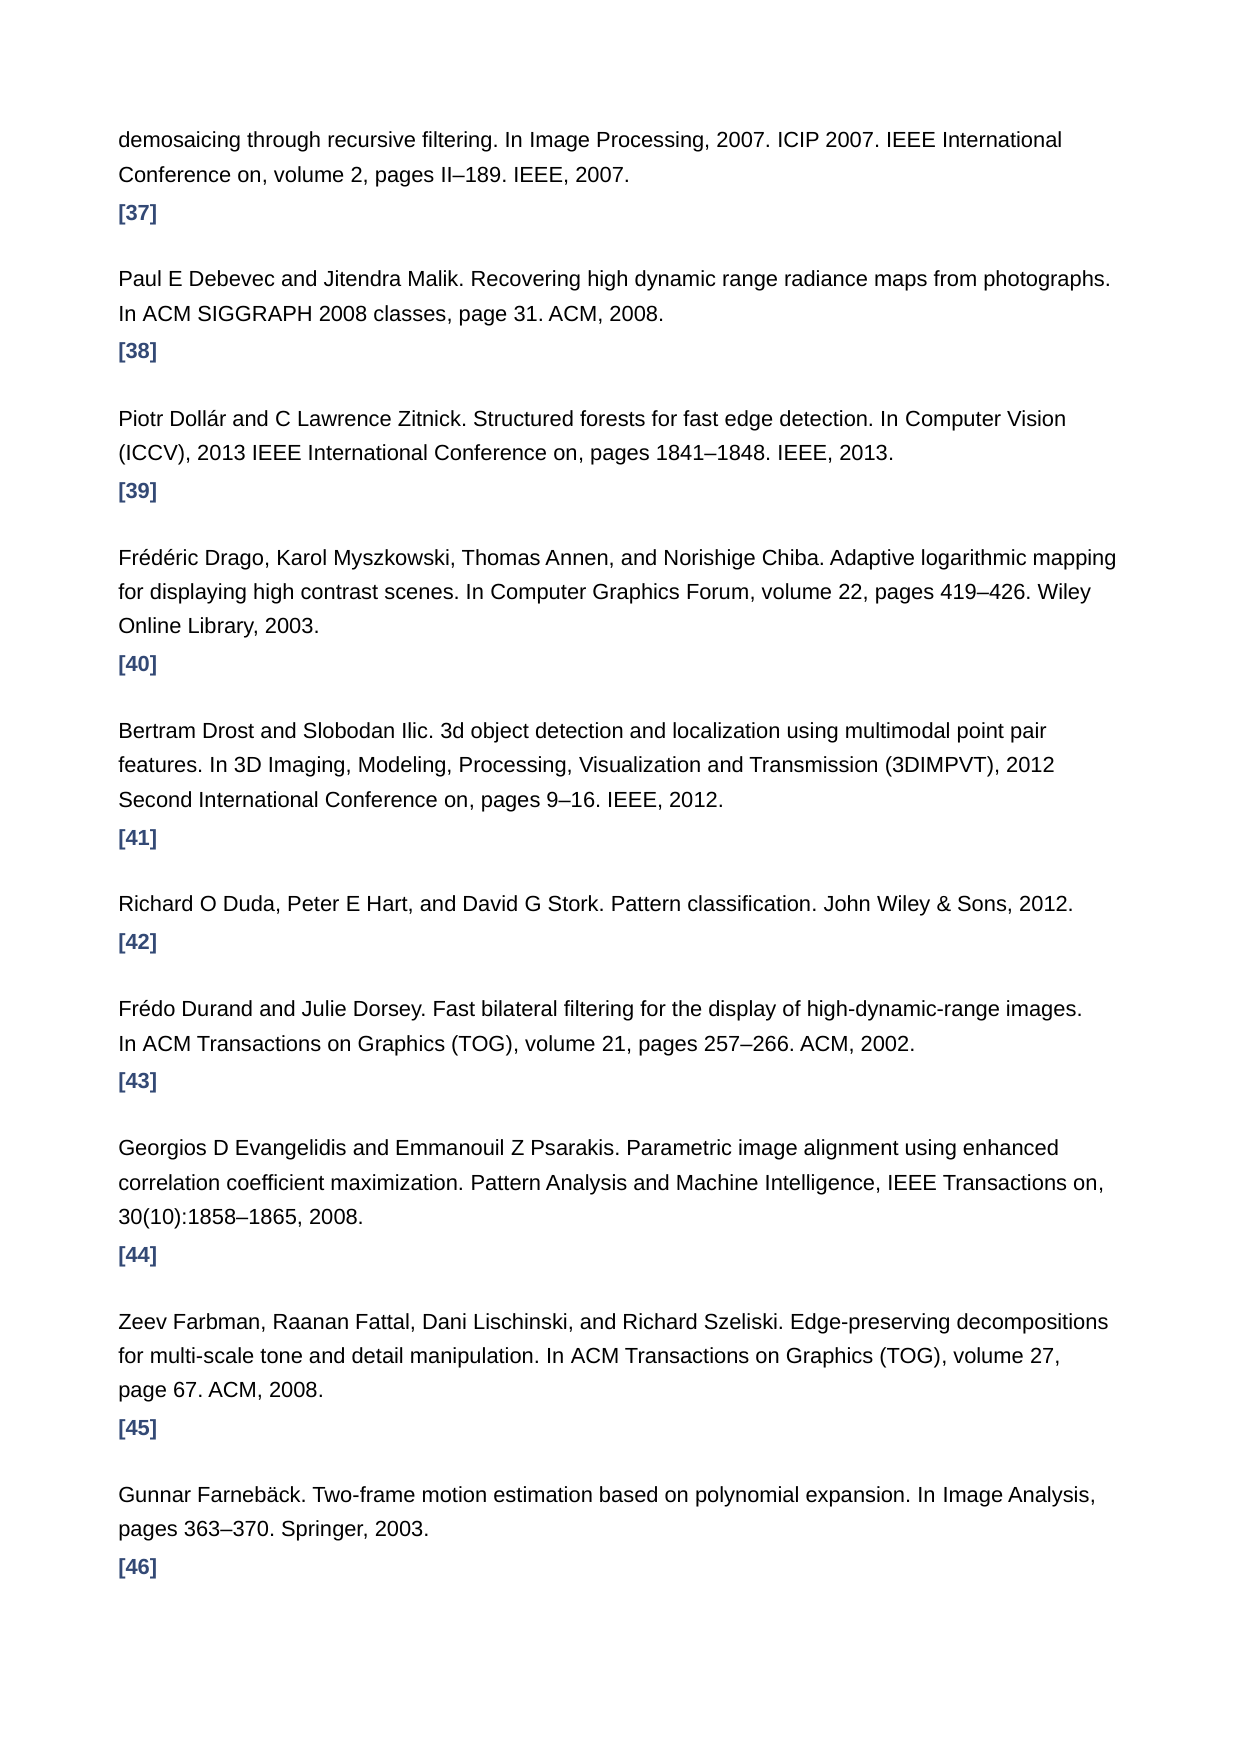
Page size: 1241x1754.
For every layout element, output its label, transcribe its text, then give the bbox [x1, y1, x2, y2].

subtitle [41] [118, 824, 1106, 849]
text demosaicing through recursive filtering. In Image Processing, 2007. ICIP 2007. IEEE International Conference on, volume 2, pages II–189. IEEE, 2007. [118, 118, 1122, 187]
text Georgios D Evangelidis and Emmanouil Z Psarakis. Parametric image alignment using enhanced correlation coefficient maximization. Pattern Analysis and Machine Intelligence, IEEE Transactions on, 30(10):1858–1865, 2008. [118, 1126, 1122, 1229]
subtitle [46] [118, 1554, 1106, 1579]
text Zeev Farbman, Raanan Fattal, Dani Lischinski, and Richard Szeliski. Edge-preserving decompositions for multi-scale tone and detail manipulation. In ACM Transactions on Graphics (TOG), volume 27, page 67. ACM, 2008. [118, 1299, 1122, 1402]
text Frédo Durand and Julie Dorsey. Fast bilateral filtering for the display of high-dynamic-range images. In ACM Transactions on Graphics (TOG), volume 21, pages 257–266. ACM, 2002. [118, 987, 1122, 1056]
subtitle [42] [118, 929, 1106, 954]
subtitle [43] [118, 1068, 1106, 1093]
text Paul E Debevec and Jitendra Malik. Recovering high dynamic range radiance maps from photographs. In ACM SIGGRAPH 2008 classes, page 31. ACM, 2008. [118, 257, 1122, 326]
text Piotr Dollár and C Lawrence Zitnick. Structured forests for fast edge detection. In Computer Vision (ICCV), 2013 IEEE International Conference on, pages 1841–1848. IEEE, 2013. [118, 396, 1122, 465]
subtitle [44] [118, 1242, 1106, 1267]
subtitle [37] [118, 199, 1106, 224]
subtitle [45] [118, 1415, 1106, 1440]
text Richard O Duda, Peter E Hart, and David G Stork. Pattern classification. John Wiley & Sons, 2012. [118, 882, 1122, 917]
text Gunnar Farnebäck. Two-frame motion estimation based on polynomial expansion. In Image Analysis, pages 363–370. Springer, 2003. [118, 1473, 1122, 1542]
subtitle [40] [118, 651, 1106, 676]
subtitle [38] [118, 338, 1106, 364]
subtitle [39] [118, 477, 1106, 503]
text Bertram Drost and Slobodan Ilic. 3d object detection and localization using multimodal point pair features. In 3D Imaging, Modeling, Processing, Visualization and Transmission (3DIMPVT), 2012 Second International Conference on, pages 9–16. IEEE, 2012. [118, 709, 1122, 812]
text Frédéric Drago, Karol Myszkowski, Thomas Annen, and Norishige Chiba. Adaptive logarithmic mapping for displaying high contrast scenes. In Computer Graphics Forum, volume 22, pages 419–426. Wiley Online Library, 2003. [118, 535, 1122, 638]
